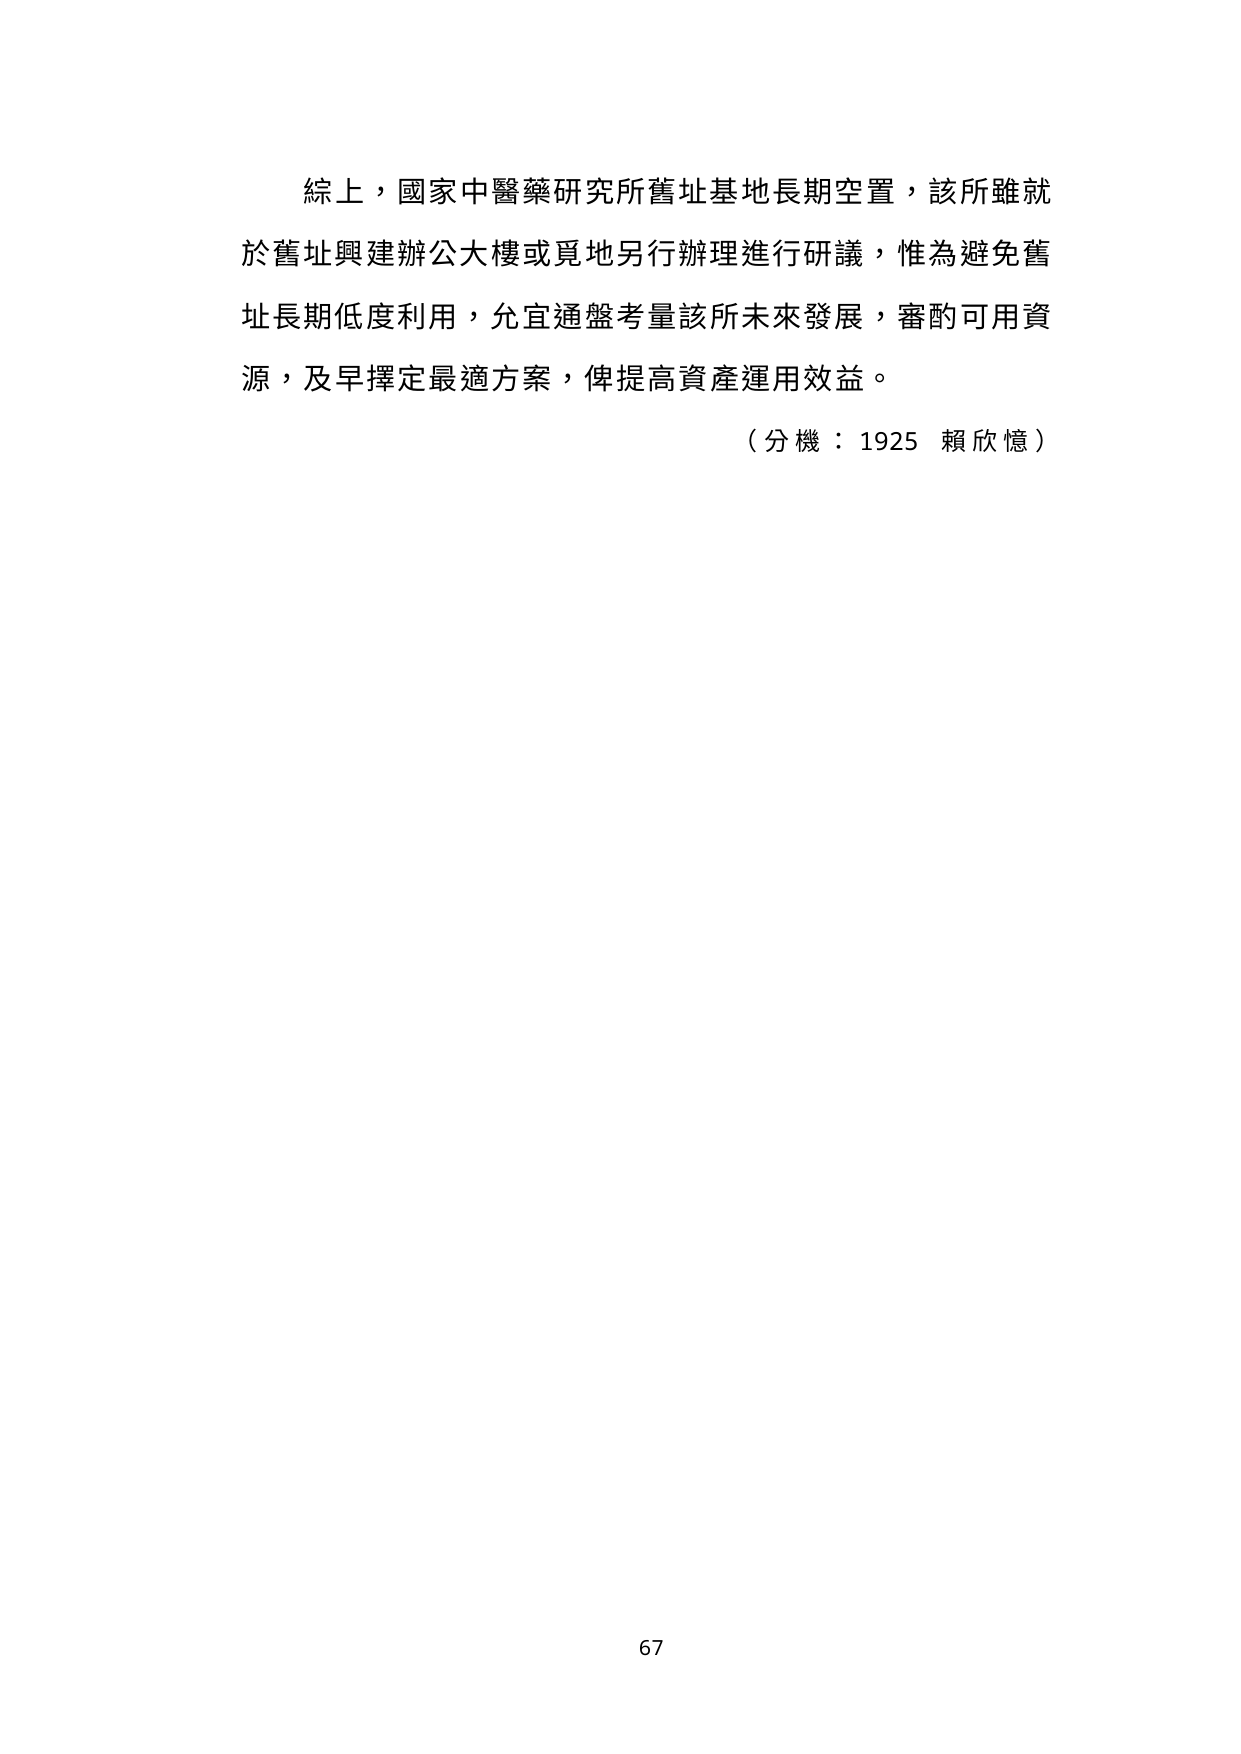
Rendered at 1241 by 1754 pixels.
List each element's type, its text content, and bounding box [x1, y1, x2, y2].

text （分機：1925 賴欣憶） [236, 398, 1063, 460]
text 綜上，國家中醫藥研究所舊址基地長期空置，該所雖就於舊址興建辦公大樓或覓地另行辦理進行研議，惟為避免舊址長期低度利用，允宜通盤考量該所未來發展，審酌可用資源，及早擇定最適方案，俾提高資產運用效益。 [236, 148, 1063, 398]
